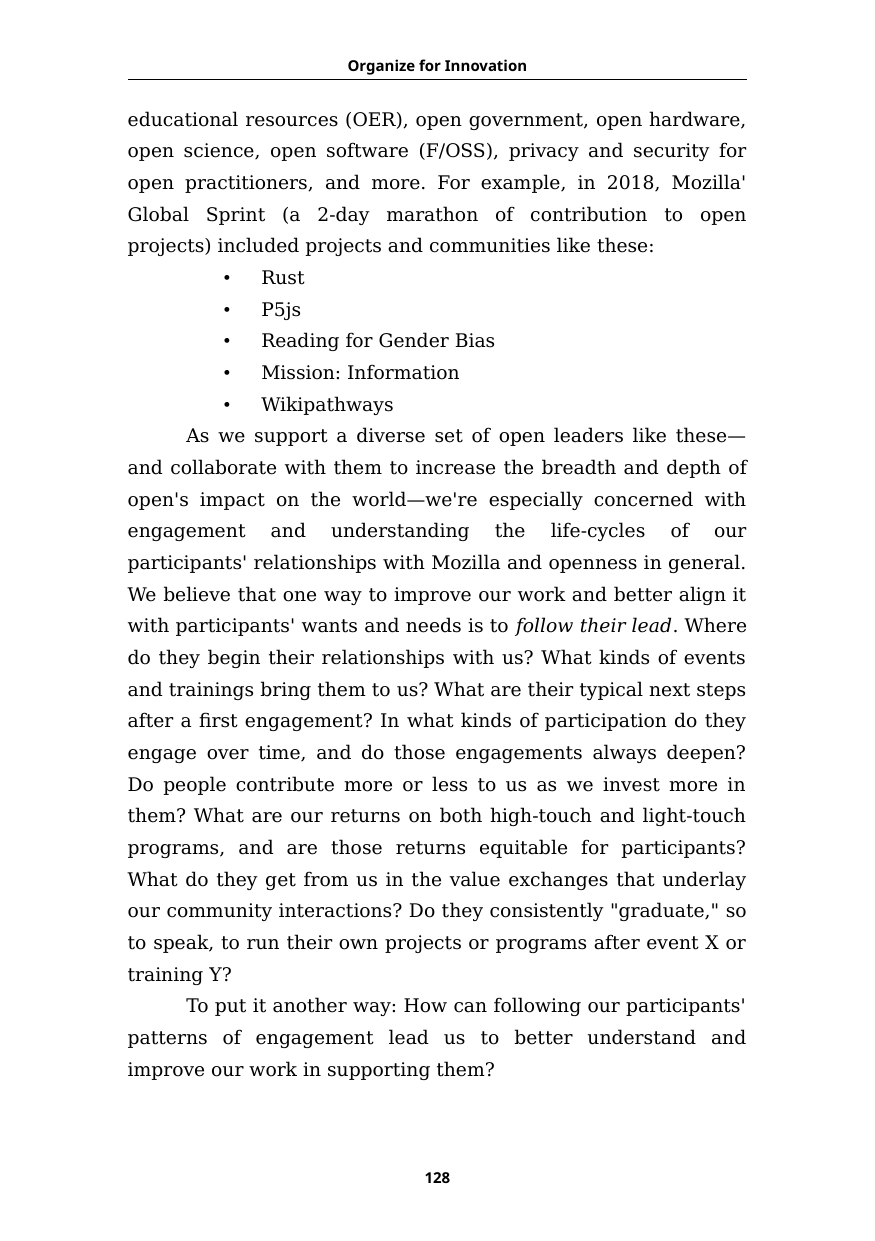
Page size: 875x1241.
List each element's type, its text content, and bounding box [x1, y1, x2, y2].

list Rust [223, 267, 747, 289]
text To put it another way: How can following our participants' patterns of engagement lead us to better understand and improve our work in supporting them? [127, 995, 747, 1081]
list Reading for Gender Bias [223, 330, 747, 352]
list Mission: Information [223, 362, 747, 384]
text educational resources (OER), open government, open hardware, open science, open software (F/OSS), privacy and security for open practitioners, and more. For example, in 2018, Mozilla' Global Sprint (a 2-day marathon of contribution to open projects) included projects and communities like these: [127, 109, 747, 257]
list Wikipathways [223, 394, 747, 416]
text As we support a diverse set of open leaders like these—and collaborate with them to increase the breadth and depth of open's impact on the world—we're especially concerned with engagement and understanding the life-cycles of our participants' relationships with Mozilla and openness in general. We believe that one way to improve our work and better align it with participants' wants and needs is to follow their lead. Where do they begin their relationships with us? What kinds of events and trainings bring them to us? What are their typical next steps after a first engagement? In what kinds of participation do they engage over time, and do those engagements always deepen? Do people contribute more or less to us as we invest more in them? What are our returns on both high-touch and light-touch programs, and are those returns equitable for participants? What do they get from us in the value exchanges that underlay our community interactions? Do they consistently "graduate," so to speak, to run their own projects or programs after event X or training Y? [127, 425, 747, 986]
list P5js [223, 299, 747, 321]
